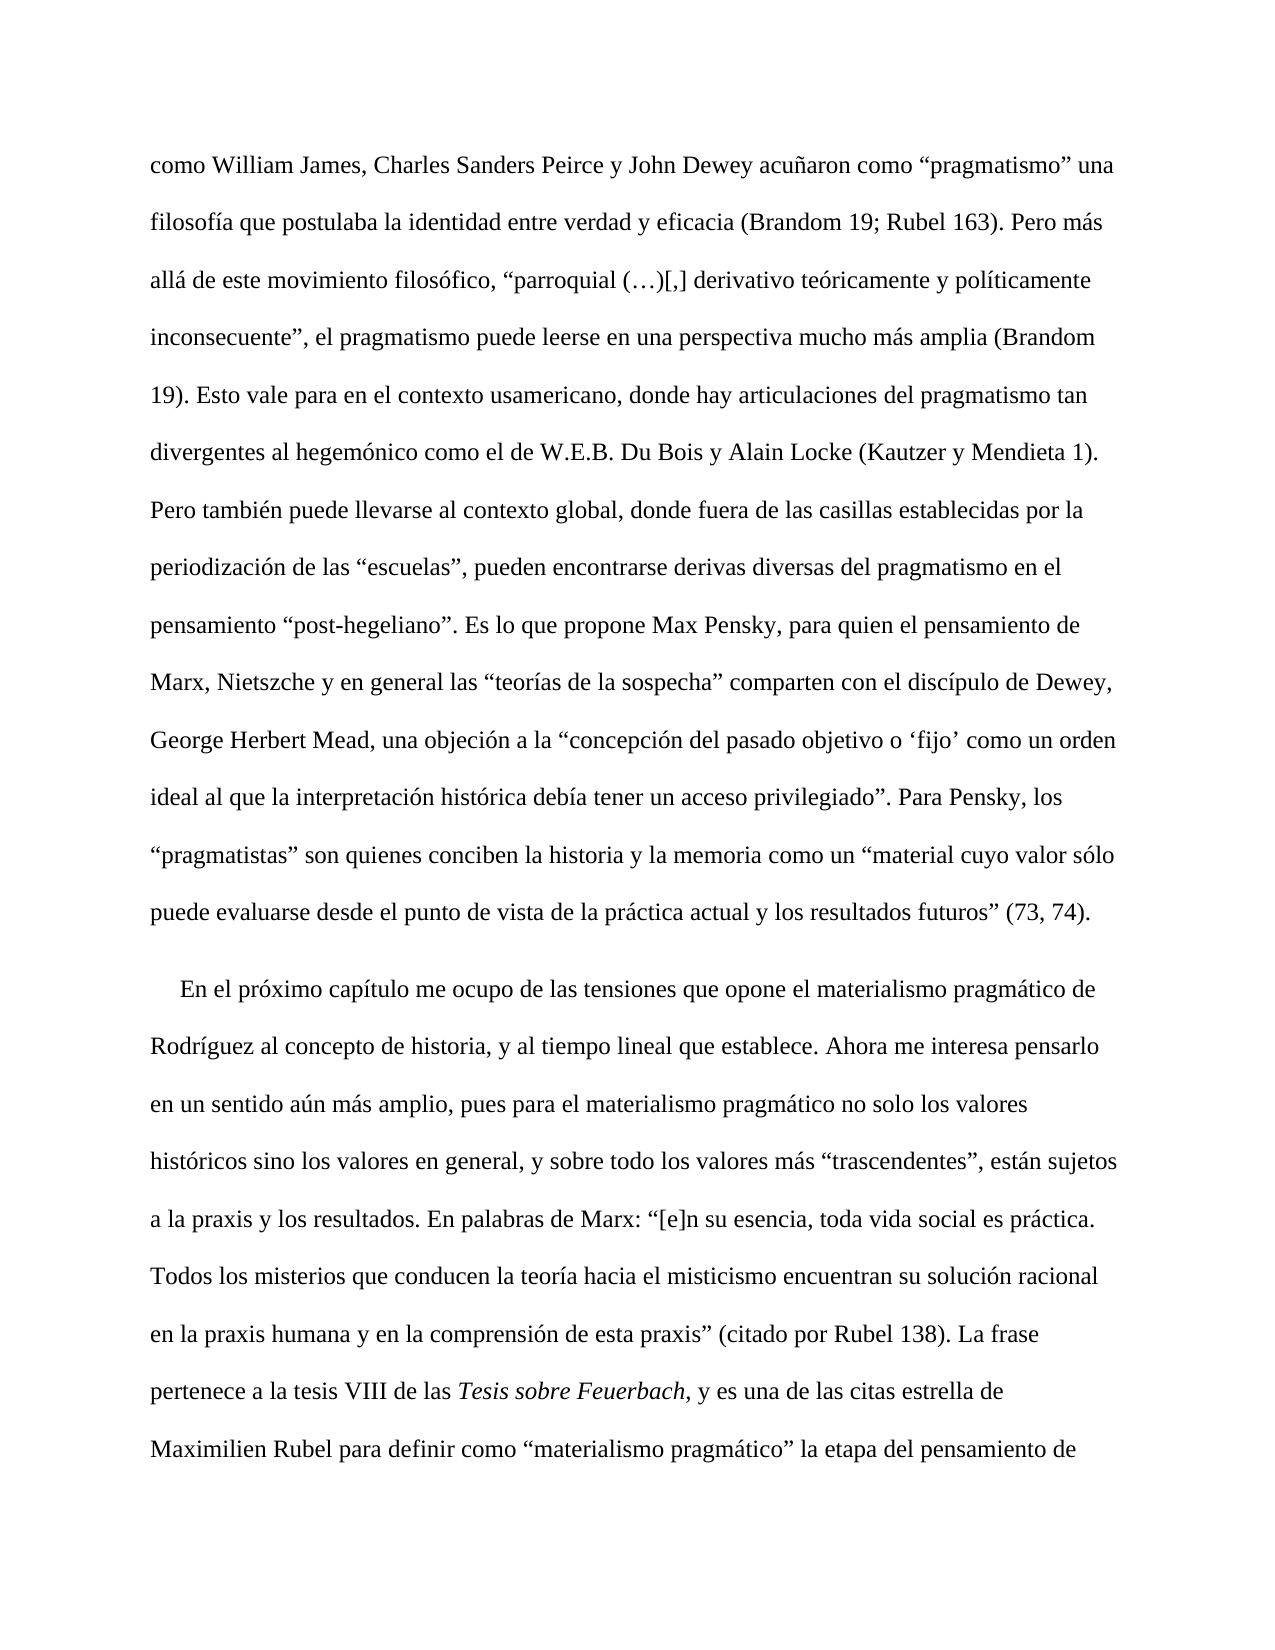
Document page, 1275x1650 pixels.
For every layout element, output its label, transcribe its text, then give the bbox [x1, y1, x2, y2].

text como William James, Charles Sanders Peirce y John Dewey acuñaron como “pragmatismo” una filosofía que postulaba la identidad entre verdad y eficacia (Brandom 19; Rubel 163). Pero más allá de este movimiento filosófico, “parroquial (…)[,] derivativo teóricamente y políticamente inconsecuente”, el pragmatismo puede leerse en una perspectiva mucho más amplia (Brandom 19). Esto vale para en el contexto usamericano, donde hay articulaciones del pragmatismo tan divergentes al hegemónico como el de W.E.B. Du Bois y Alain Locke (Kautzer y Mendieta 1). Pero también puede llevarse al contexto global, donde fuera de las casillas establecidas por la periodización de las “escuelas”, pueden encontrarse derivas diversas del pragmatismo en el pensamiento “post-hegeliano”. Es lo que propone Max Pensky, para quien el pensamiento de Marx, Nietszche y en general las “teorías de la sospecha” comparten con el discípulo de Dewey, George Herbert Mead, una objeción a la “concepción del pasado objetivo o ‘fijo’ como un orden ideal al que la interpretación histórica debía tener un acceso privilegiado”. Para Pensky, los “pragmatistas” son quienes conciben la historia y la memoria como un “material cuyo valor sólo puede evaluarse desde el punto de vista de la práctica actual y los resultados futuros” (73, 74). [150, 150, 1125, 926]
text En el próximo capítulo me ocupo de las tensiones que opone el materialismo pragmático de Rodríguez al concepto de historia, y al tiempo lineal que establece. Ahora me interesa pensarlo en un sentido aún más amplio, pues para el materialismo pragmático no solo los valores históricos sino los valores en general, y sobre todo los valores más “trascendentes”, están sujetos a la praxis y los resultados. En palabras de Marx: “[e]n su esencia, toda vida social es práctica. Todos los misterios que conducen la teoría hacia el misticismo encuentran su solución racional en la praxis humana y en la comprensión de esta praxis” (citado por Rubel 138). La frase pertenece a la tesis VIII de las Tesis sobre Feuerbach, y es una de las citas estrella de Maximilien Rubel para definir como “materialismo pragmático” la etapa del pensamiento de [150, 974, 1125, 1462]
